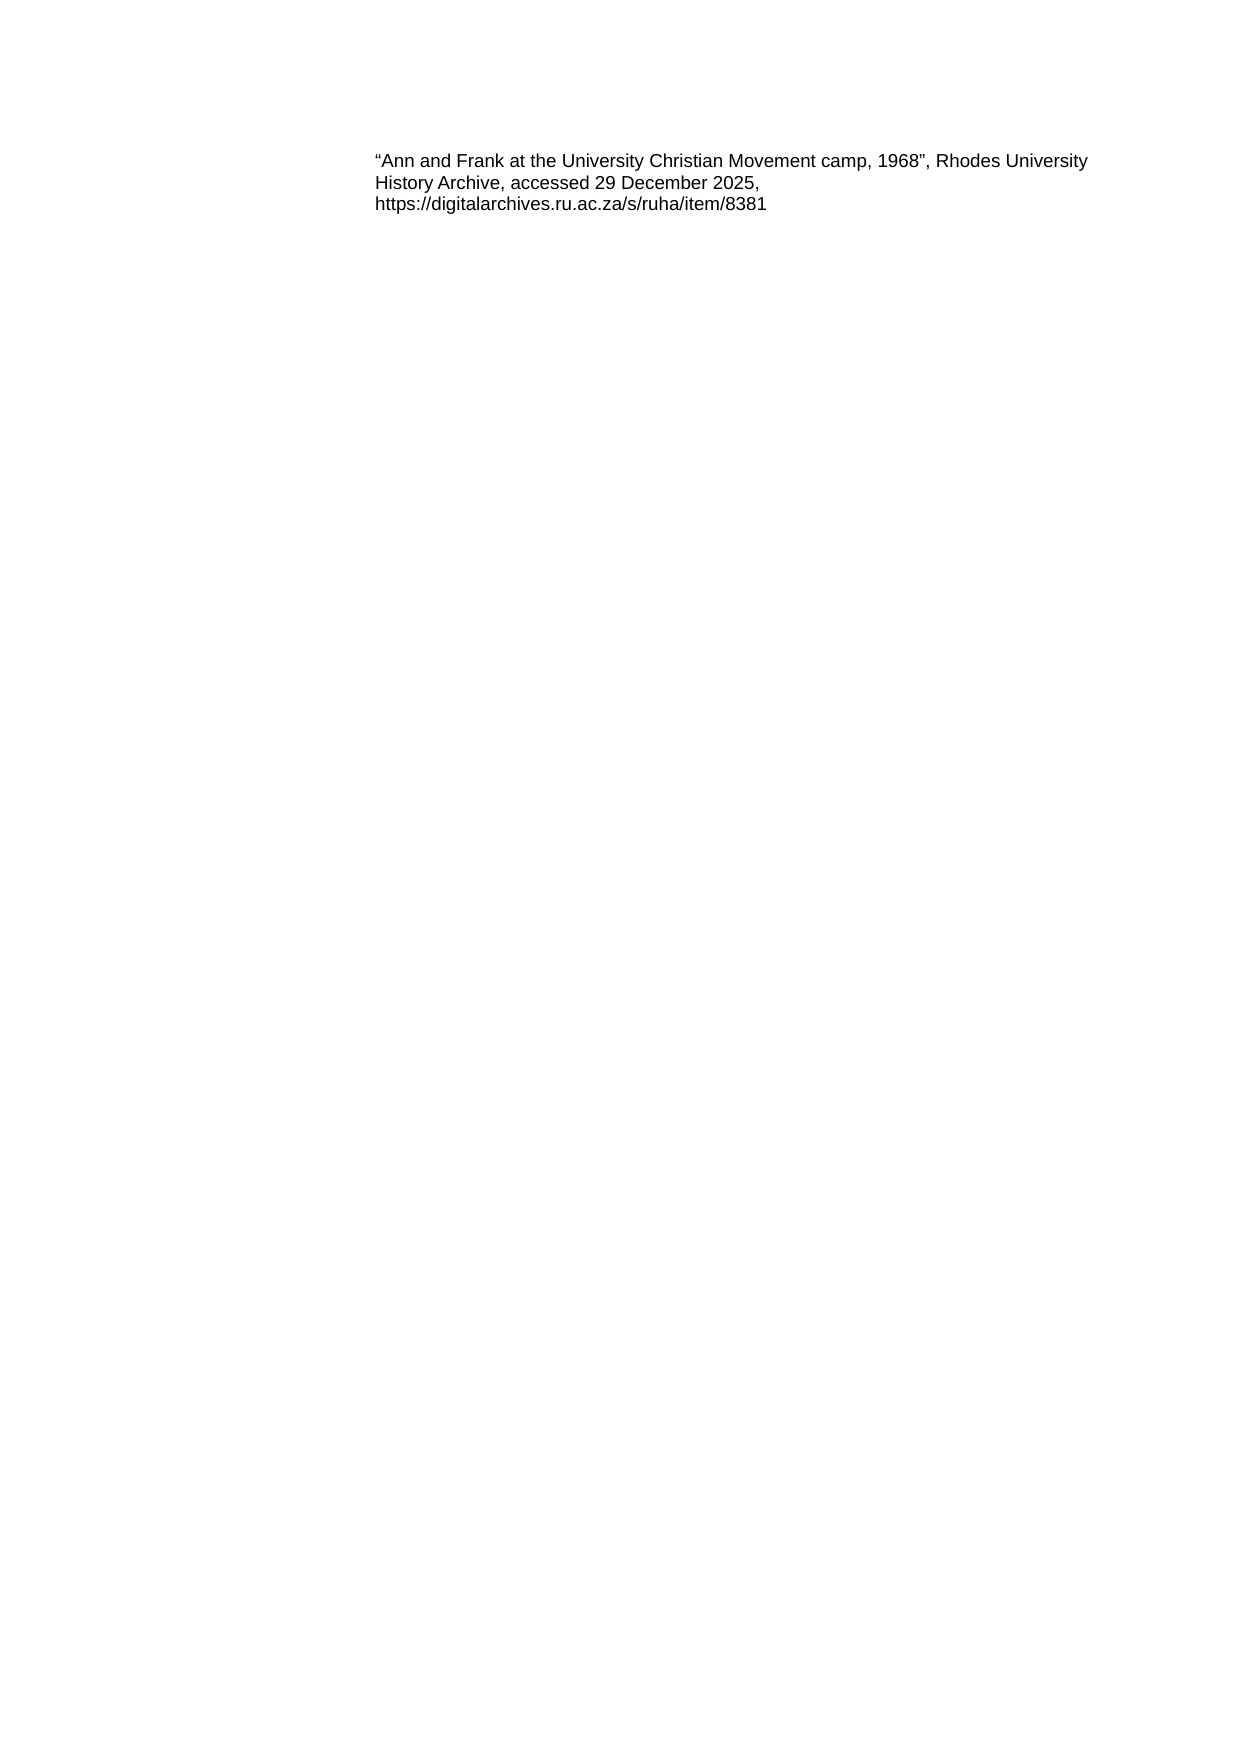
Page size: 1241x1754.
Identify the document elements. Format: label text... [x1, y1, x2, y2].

text “Ann and Frank at the University Christian Movement camp, 1968”, Rhodes University History Archive, accessed 29 December 2025, https://digitalarchives.ru.ac.za/s/ruha/item/8381 [375, 150, 1090, 215]
